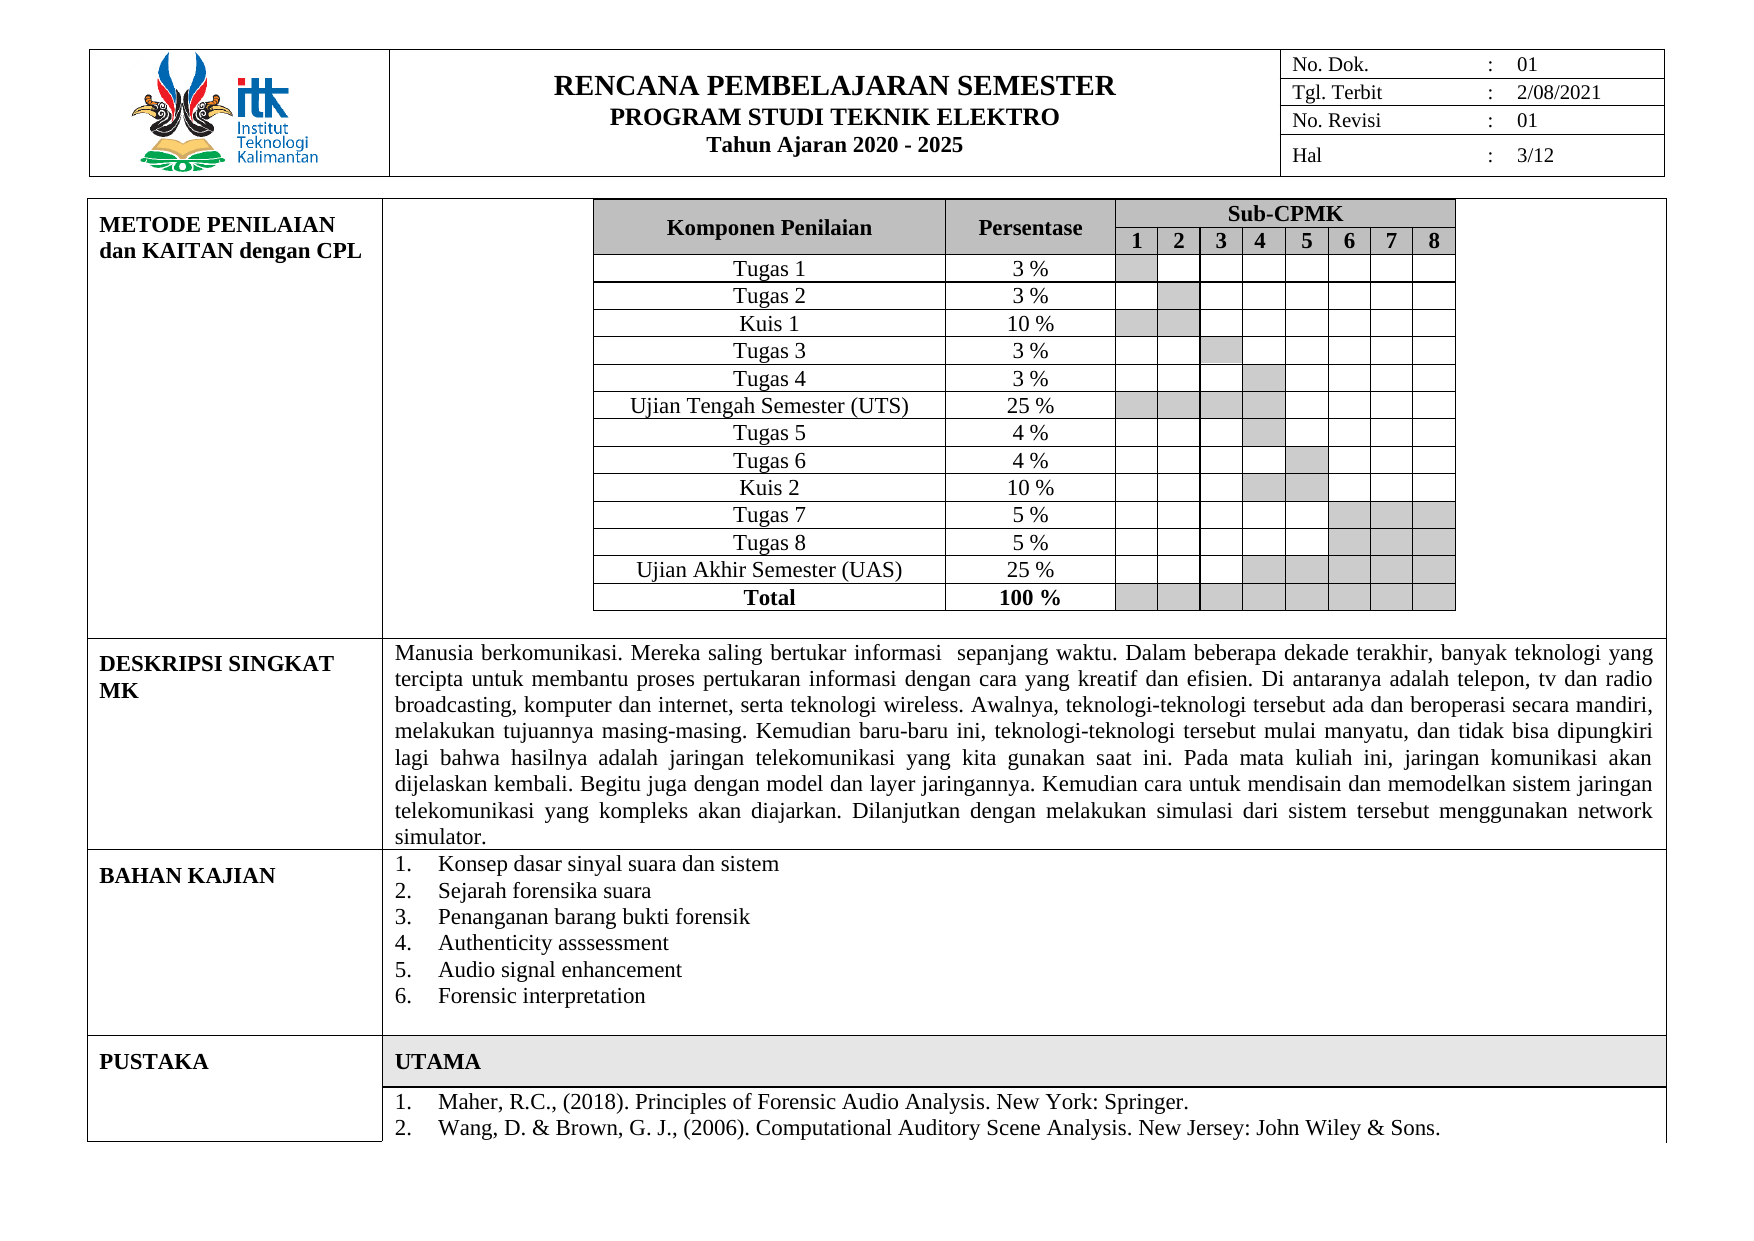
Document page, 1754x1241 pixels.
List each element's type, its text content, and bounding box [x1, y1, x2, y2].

table_cell [1329, 502, 1370, 528]
table_cell [1371, 310, 1412, 336]
table_cell [1413, 447, 1455, 473]
table_cell [1329, 283, 1370, 309]
table_cell Tugas 7 [594, 502, 945, 528]
table_cell [1116, 337, 1157, 363]
table_cell UTAMA [383, 1036, 1666, 1086]
table_cell [1201, 337, 1242, 363]
table_cell Tugas 8 [594, 529, 945, 555]
table_cell [1243, 474, 1285, 501]
table_cell [1243, 556, 1285, 583]
table_cell Ujian Tengah Semester (UTS) [594, 392, 945, 418]
table_cell 3 % [946, 255, 1115, 281]
table_cell [1116, 392, 1157, 418]
table_cell [1201, 392, 1242, 418]
table_cell 100 % [946, 584, 1115, 610]
table_cell [1201, 556, 1242, 583]
table_cell [1158, 474, 1199, 501]
table_cell [1243, 337, 1285, 363]
table_cell Tugas 6 [594, 447, 945, 473]
table_cell [1286, 556, 1328, 583]
table_cell [1286, 474, 1328, 501]
table_cell [1243, 365, 1285, 391]
table_cell [1329, 392, 1370, 418]
table_cell Tugas 3 [594, 337, 945, 363]
table_cell [1243, 419, 1285, 446]
table_cell [1329, 529, 1370, 555]
table_cell [1116, 255, 1157, 281]
table_cell 6 [1329, 228, 1370, 254]
table_cell 8 [1413, 228, 1455, 254]
table_cell [1116, 529, 1157, 555]
table_cell [1286, 392, 1328, 418]
table_cell [1158, 556, 1199, 583]
table_cell [1329, 584, 1370, 610]
table_cell [1286, 337, 1328, 363]
table_cell Tugas 2 [594, 283, 945, 309]
table_cell [1329, 419, 1370, 446]
table_cell [1329, 447, 1370, 473]
table_header Komponen Penilaian [594, 200, 945, 254]
table_cell [1158, 255, 1199, 281]
table_header Persentase [946, 200, 1115, 254]
table_cell [1329, 310, 1370, 336]
table_cell [1413, 283, 1455, 309]
table_cell [1158, 502, 1199, 528]
table_cell 10 % [946, 474, 1115, 501]
table_cell [1158, 337, 1199, 363]
table_cell [1371, 529, 1412, 555]
table_cell [1371, 502, 1412, 528]
table_cell [1286, 584, 1328, 610]
table_cell [1286, 502, 1328, 528]
table_cell [1243, 502, 1285, 528]
table_cell [1413, 310, 1455, 336]
table_cell [1329, 474, 1370, 501]
table_cell [1201, 419, 1242, 446]
table_cell [1243, 255, 1285, 281]
table_cell [1286, 529, 1328, 555]
table_cell Tugas 1 [594, 255, 945, 281]
table_cell [1413, 584, 1455, 610]
table_cell Manusia berkomunikasi. Mereka saling bertukar informasi sepanjang waktu. Dalam beberapa dekade terakhir, banyak teknologi yang tercipta untuk membantu proses pertukaran informasi dengan cara yang kreatif dan efisien. Di antaranya adalah telepon, tv dan radio broadcasting, komputer dan internet, serta teknologi wireless. Awalnya, teknologi-teknologi tersebut ada dan beroperasi secara mandiri, melakukan tujuannya masing-masing. Kemudian baru-baru ini, teknologi-teknologi tersebut mulai manyatu, dan tidak bisa dipungkiri lagi bahwa hasilnya adalah jaringan telekomunikasi yang kita gunakan saat ini. Pada mata kuliah ini, jaringan komunikasi akan dijelaskan kembali. Begitu juga dengan model dan layer jaringannya. Kemudian cara untuk mendisain dan memodelkan sistem jaringan telekomunikasi yang kompleks akan diajarkan. Dilanjutkan dengan melakukan simulasi dari sistem tersebut menggunakan network simulator. [383, 639, 1666, 849]
table_cell 7 [1371, 228, 1412, 254]
table_cell [1158, 365, 1199, 391]
table_cell [1116, 283, 1157, 309]
table_cell [1201, 474, 1242, 501]
table_cell [1116, 447, 1157, 473]
table_cell [1413, 365, 1455, 391]
table_cell [1413, 419, 1455, 446]
table_cell [1329, 337, 1370, 363]
table_cell [1116, 365, 1157, 391]
table_cell [1413, 556, 1455, 583]
table_cell [1413, 502, 1455, 528]
table_cell [1116, 419, 1157, 446]
table_header Sub-CPMK [1116, 200, 1455, 227]
table_cell [1116, 556, 1157, 583]
table_cell [1371, 556, 1412, 583]
table_cell [1286, 447, 1328, 473]
table_cell 10 % [946, 310, 1115, 336]
table_cell [1116, 584, 1157, 610]
table_cell Maher, R.C., (2018). Principles of Forensic Audio Analysis. New York: Springer. Wang, D. & Brown, G. J., (2006). Computational Auditory Scene Analysis. New Jersey: John Wiley & Sons. [383, 1088, 1666, 1141]
table_cell [1158, 283, 1199, 309]
table_cell [1286, 310, 1328, 336]
table_cell 25 % [946, 392, 1115, 418]
table_cell [1243, 310, 1285, 336]
picture [127, 50, 322, 176]
table_cell Kuis 1 [594, 310, 945, 336]
table_cell [1329, 255, 1370, 281]
table_cell 3 % [946, 337, 1115, 363]
table_cell [1201, 255, 1242, 281]
table_cell Total [594, 584, 945, 610]
table_cell 5 [1286, 228, 1328, 254]
table_cell [1158, 392, 1199, 418]
table_cell [1158, 447, 1199, 473]
table_cell [1243, 584, 1285, 610]
table_cell [1158, 529, 1199, 555]
table_cell [1243, 529, 1285, 555]
table_cell [1413, 255, 1455, 281]
table_cell 4 % [946, 419, 1115, 446]
table_cell [1371, 255, 1412, 281]
table_cell [1371, 447, 1412, 473]
table_cell [1286, 419, 1328, 446]
table_cell [1371, 365, 1412, 391]
table_cell [1286, 365, 1328, 391]
table_cell [1329, 365, 1370, 391]
table_cell 3 [1201, 228, 1242, 254]
table_cell 3 % [946, 365, 1115, 391]
table_cell [1201, 584, 1242, 610]
table_cell PUSTAKA [88, 1036, 382, 1141]
table_cell [1201, 502, 1242, 528]
table_cell [1201, 310, 1242, 336]
table_cell [1371, 392, 1412, 418]
table_cell 25 % [946, 556, 1115, 583]
table_cell [1201, 283, 1242, 309]
table_cell [1243, 283, 1285, 309]
table_cell [383, 199, 1666, 637]
table_cell [1413, 529, 1455, 555]
table_cell [1371, 584, 1412, 610]
table_cell 4 % [946, 447, 1115, 473]
table_cell [1413, 337, 1455, 363]
table_cell 3 % [946, 283, 1115, 309]
table_cell BAHAN KAJIAN [88, 850, 382, 1035]
table_cell [1329, 556, 1370, 583]
table_cell [1116, 502, 1157, 528]
table_cell Tugas 4 [594, 365, 945, 391]
table_cell [1286, 283, 1328, 309]
table_cell METODE PENILAIAN dan KAITAN dengan CPL [88, 199, 382, 637]
table_cell Konsep dasar sinyal suara dan sistem Sejarah forensika suara Penanganan barang bukti forensik Authenticity asssessment Audio signal enhancement Forensic interpretation [383, 850, 1666, 1035]
table_cell [1158, 310, 1199, 336]
table_cell Tugas 5 [594, 419, 945, 446]
table_cell [1371, 419, 1412, 446]
table_cell [1116, 474, 1157, 501]
table_cell [1413, 474, 1455, 501]
table_cell [1158, 419, 1199, 446]
table_cell 4 [1243, 228, 1285, 254]
table_cell [1201, 529, 1242, 555]
table_cell [1201, 365, 1242, 391]
table_cell [1243, 447, 1285, 473]
table_cell 5 % [946, 529, 1115, 555]
table_cell [1371, 474, 1412, 501]
table_cell Kuis 2 [594, 474, 945, 501]
table_cell [1116, 310, 1157, 336]
table_cell Ujian Akhir Semester (UAS) [594, 556, 945, 583]
table_cell DESKRIPSI SINGKAT MK [88, 639, 382, 849]
table_cell [1413, 392, 1455, 418]
table_cell [1243, 392, 1285, 418]
table_cell [1158, 584, 1199, 610]
table_cell [1371, 283, 1412, 309]
table_cell [1286, 255, 1328, 281]
table_cell 2 [1158, 228, 1199, 254]
table_cell 5 % [946, 502, 1115, 528]
table_cell [1371, 337, 1412, 363]
table_cell [1201, 447, 1242, 473]
table_cell 1 [1116, 228, 1157, 254]
